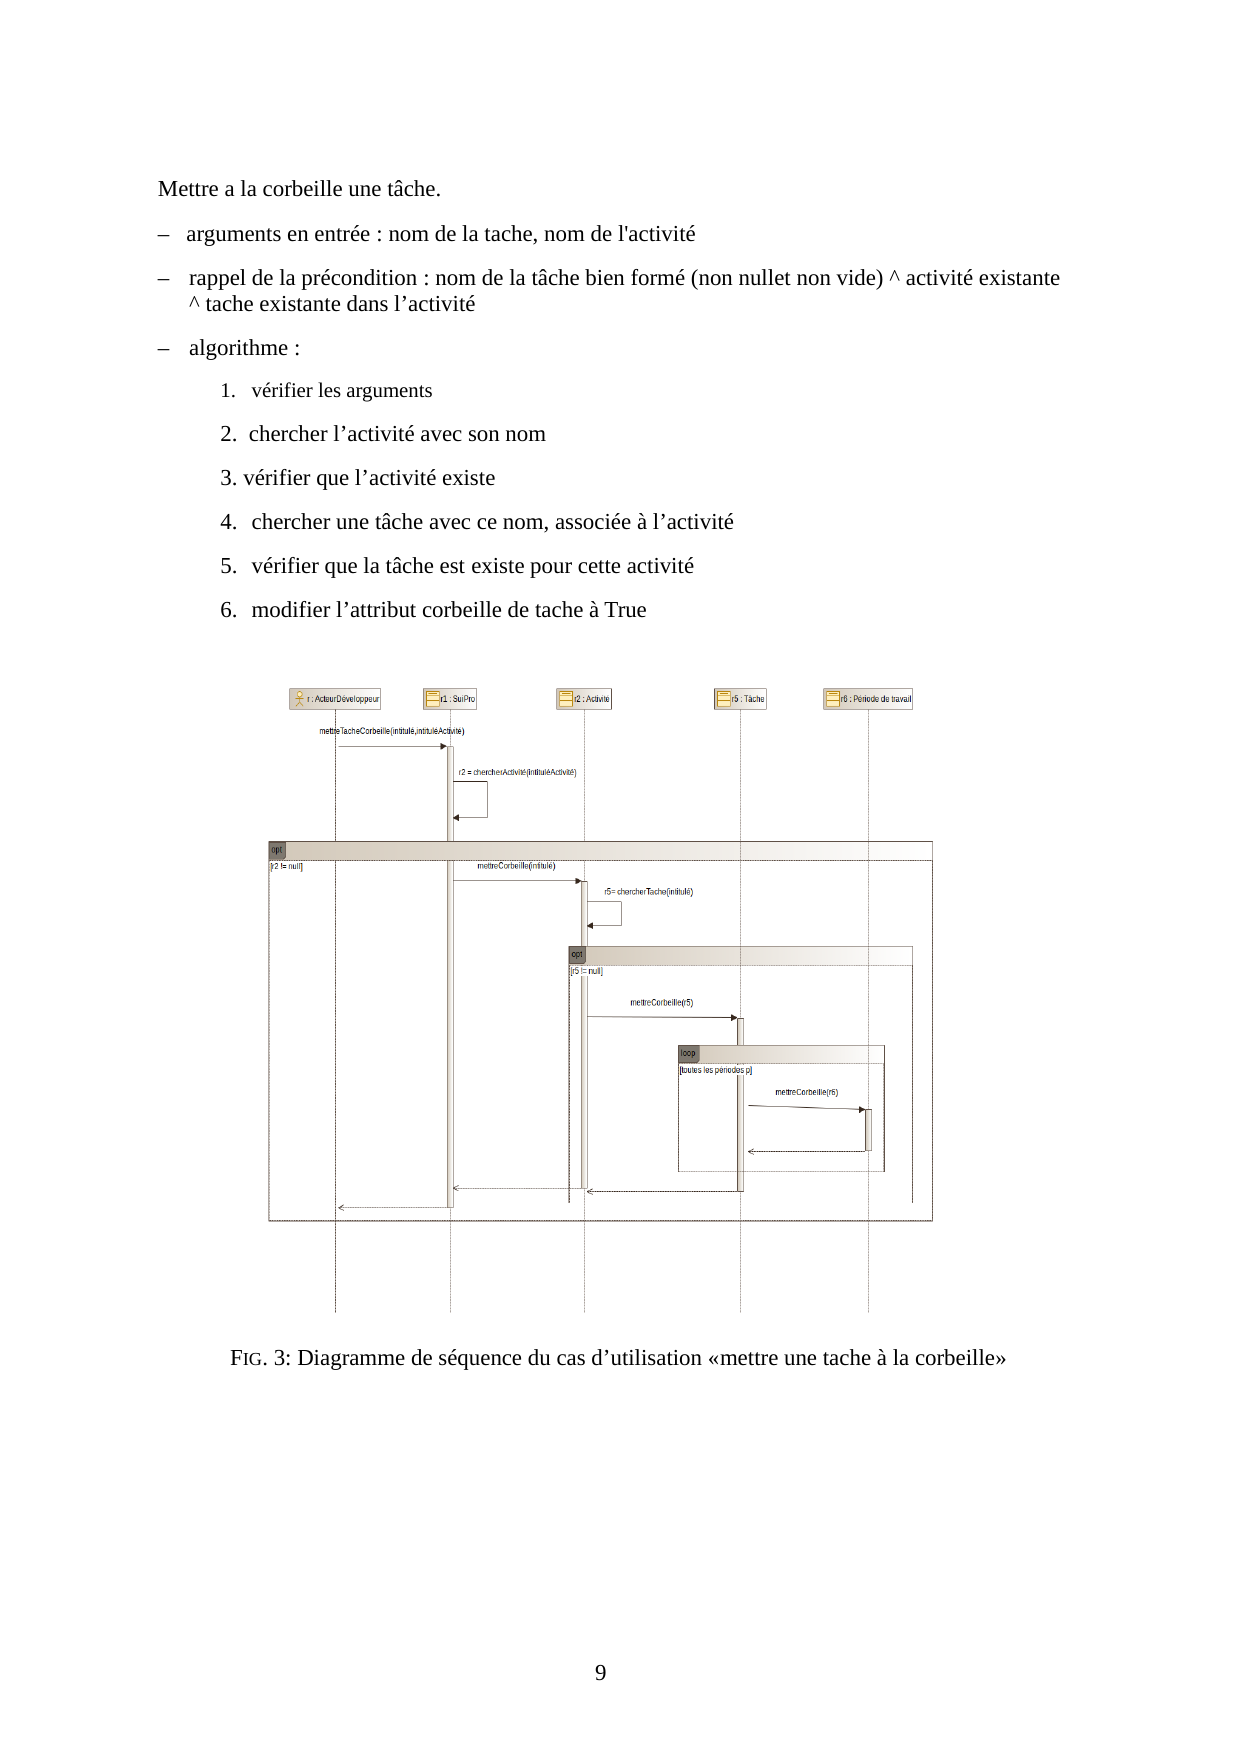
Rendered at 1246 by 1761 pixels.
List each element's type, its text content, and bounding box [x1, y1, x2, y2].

list – algorithme : [158, 334, 1075, 360]
text Fig. 3: Diagramme de séquence du cas d’utilisation «mettre une tache à la corbeille» [126, 1344, 1075, 1370]
list 3. vérifier que l’activité existe [220, 464, 1075, 490]
list 2. chercher l’activité avec son nom [220, 420, 1075, 446]
text – arguments en entrée : nom de la tache, nom de l'activité [158, 219, 1075, 246]
list – rappel de la précondition : nom de la tâche bien formé (non nullet non vide) ^ activité existante ^ tache existante dans l’activité [158, 264, 1075, 316]
list 6. modifier l’attribut corbeille de tache à True [220, 596, 1075, 622]
list 5. vérifier que la tâche est existe pour cette activité [220, 552, 1075, 578]
picture [262, 681, 939, 1320]
list 4. chercher une tâche avec ce nom, associée à l’activité [220, 508, 1075, 534]
text Mettre a la corbeille une tâche. [158, 176, 1075, 202]
list 1. vérifier les arguments [220, 378, 1075, 402]
